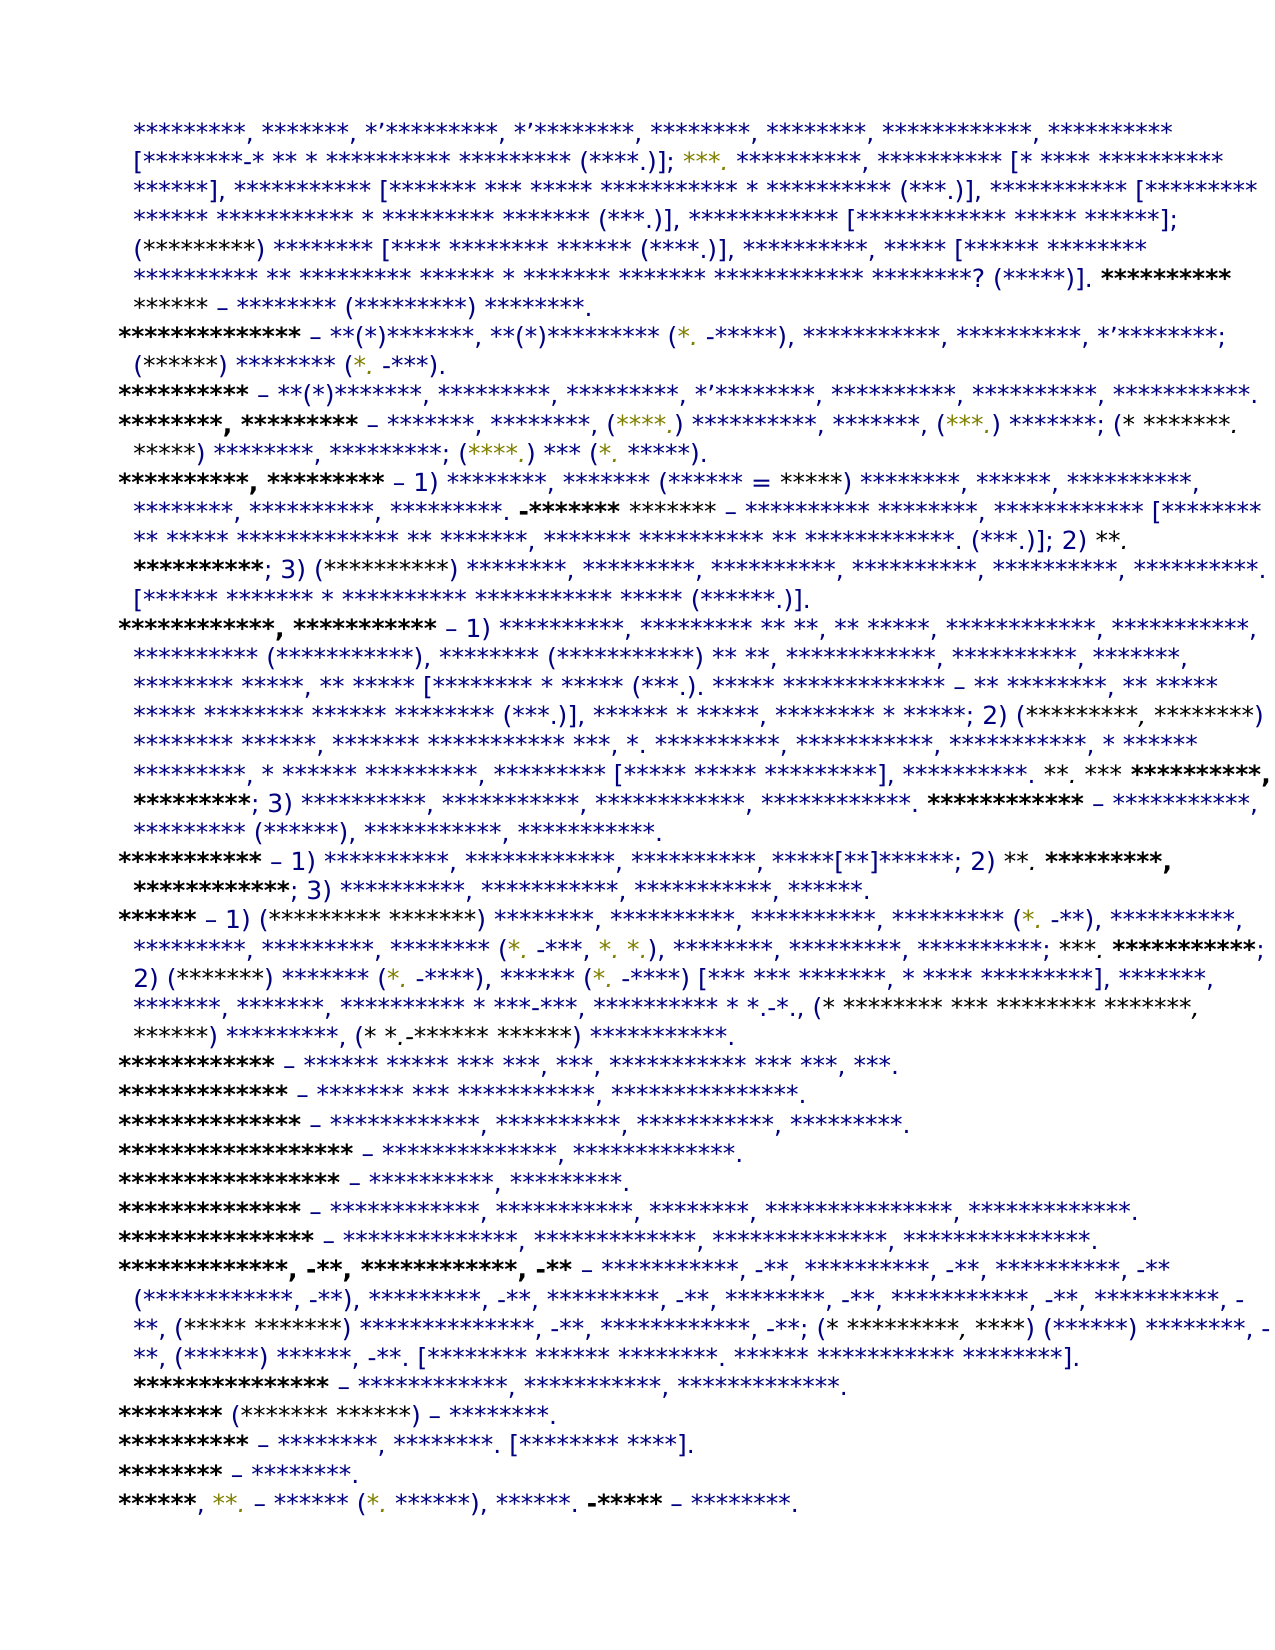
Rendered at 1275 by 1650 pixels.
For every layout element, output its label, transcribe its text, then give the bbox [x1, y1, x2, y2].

text ******** – ********. [118, 1460, 1275, 1489]
text ****** – 1) (********* *******) ********, **********, **********, ********* (*. -**), **********, *********, *********, ******** (*. -***, *. *.), ********, *********, **********; ***. ***********; 2) (*******) ******* (*. -****), ****** (*. -****) [*** *** *******, * **** *********], *******, *******, *******, ********** * ***-***, ********** * *.-*., (* ******** *** ******** *******, ******) *********, (* *.-****** ******) ***********. [118, 906, 1275, 1051]
text ************* – ******* *** ***********, ***************. [118, 1081, 1275, 1110]
text ************** – ************, ***********, ********, ***************, *************. [118, 1197, 1275, 1226]
text ************** – **(*)*******, **(*)********* (*. -*****), ***********, **********, *’********; (******) ******** (*. -***). [118, 322, 1275, 381]
text ****************** – **************, *************. [118, 1139, 1275, 1168]
text ********, ********* – *******, ********, (****.) **********, *******, (***.) *******; (* *******. *****) ********, *********; (****.) *** (*. *****). [118, 410, 1275, 468]
text ************, *********** – 1) **********, ********* ** **, ** *****, ************, ***********, ********** (***********), ******** (***********) ** **, ************, **********, *******, ******** *****, ** ***** [******** * ***** (***.). ***** ************* – ** ********, ** ***** ***** ******** ****** ******** (***.)], ****** * *****, ******** * *****; 2) (*********, ********) ******** ******, ******* *********** ***, *. **********, ***********, ***********, * ****** *********, * ****** *********, ********* [***** ***** *********], **********. **. *** **********, *********; 3) **********, ***********, ************, ************. ************ – ***********, ********* (******), ***********, ***********. [118, 614, 1275, 847]
text ************ – ****** ***** *** ***, ***, *********** *** ***, ***. [118, 1051, 1275, 1081]
text *************, -**, ************, -** – ***********, -**, **********, -**, **********, -** (************, -**), *********, -**, *********, -**, ********, -**, ***********, -**, **********, -**, (***** *******) **************, -**, ************, -**; (* *********, ****) (******) ********, -**, (******) ******, -**. [******** ****** ********. ****** *********** ********]. *************** – ************, ***********, *************. [118, 1256, 1275, 1401]
text *********, *******, *’*********, *’********, ********, ********, ************, ********** [********-* ** * ********** ********* (****.)]; ***. **********, ********** [* **** ********** ******], *********** [******* *** ***** *********** * ********** (***.)], *********** [********* ****** *********** * ********* ******* (***.)], ************ [************ ***** ******]; (*********) ******** [**** ******** ****** (****.)], **********, ***** [****** ******** ********** ** ********* ****** * ******* ******* ************ ********? (*****)]. ********** ****** – ******** (*********) ********. [118, 118, 1275, 322]
text *********** – 1) **********, ************, **********, *****[**]******; 2) **. *********, ************; 3) **********, ***********, ***********, ******. [118, 847, 1275, 906]
text ************** – ************, **********, ***********, *********. [118, 1110, 1275, 1139]
text ********** – ********, ********. [******** ****]. [118, 1431, 1275, 1460]
text **********, ********* – 1) ********, ******* (****** = *****) ********, ******, **********, ********, **********, *********. -******* ******* – ********** ********, ************ [******** ** ***** ************* ** *******, ******* ********** ** ************. (***.)]; 2) **. **********; 3) (**********) ********, *********, **********, **********, **********, **********. [****** ******* * ********** *********** ***** (******.)]. [118, 468, 1275, 614]
text *************** – **************, *************, **************, ***************. [118, 1226, 1275, 1256]
text ******** (******* ******) – ********. [118, 1401, 1275, 1431]
text ***************** – **********, *********. [118, 1168, 1275, 1197]
text ******, **. – ****** (*. ******), ******. -***** – ********. [118, 1489, 1275, 1518]
text ********** – **(*)*******, *********, *********, *’********, **********, **********, ***********. [118, 381, 1275, 410]
